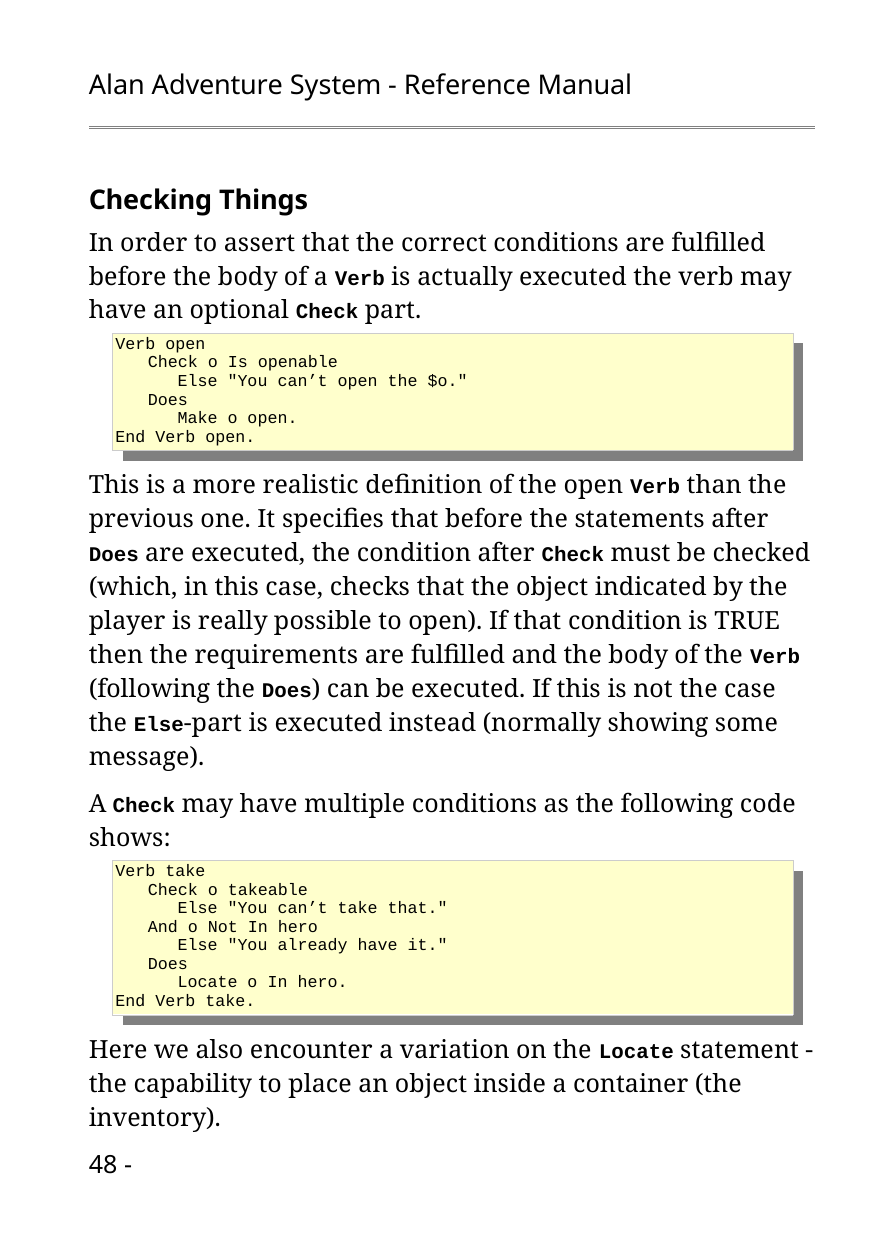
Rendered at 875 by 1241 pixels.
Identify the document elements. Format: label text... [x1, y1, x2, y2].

text Verb take Check o takeable Else "You can’t take that." And o Not In hero Else "You already have it." Does Locate o In hero. End Verb take. [113, 861, 793, 1014]
subtitle Checking Things [88, 180, 815, 217]
text Here we also encounter a variation on the Locate statement - the capability to place an object inside a container (the inventory). [88, 1032, 815, 1133]
text In order to assert that the correct conditions are fulfilled before the body of a Verb is ac­tually executed the verb may have an optional Check part. [88, 224, 815, 326]
text This is a more realistic definition of the open Verb than the previous one. It specifies that before the statements after Does are executed, the con­dition after Check must be checked (which, in this case, checks that the object indicated by the player is really possible to open). If that condition is TRUE then the requirements are fulfilled and the body of the Verb (following the Does) can be executed. If this is not the case the Else-part is executed instead (normally showing some message). [88, 467, 815, 773]
text A Check may have multiple conditions as the following code shows: [88, 786, 815, 854]
text Verb open Check o Is openable Else "You can’t open the $o." Does Make o open. End Verb open. [113, 334, 793, 450]
